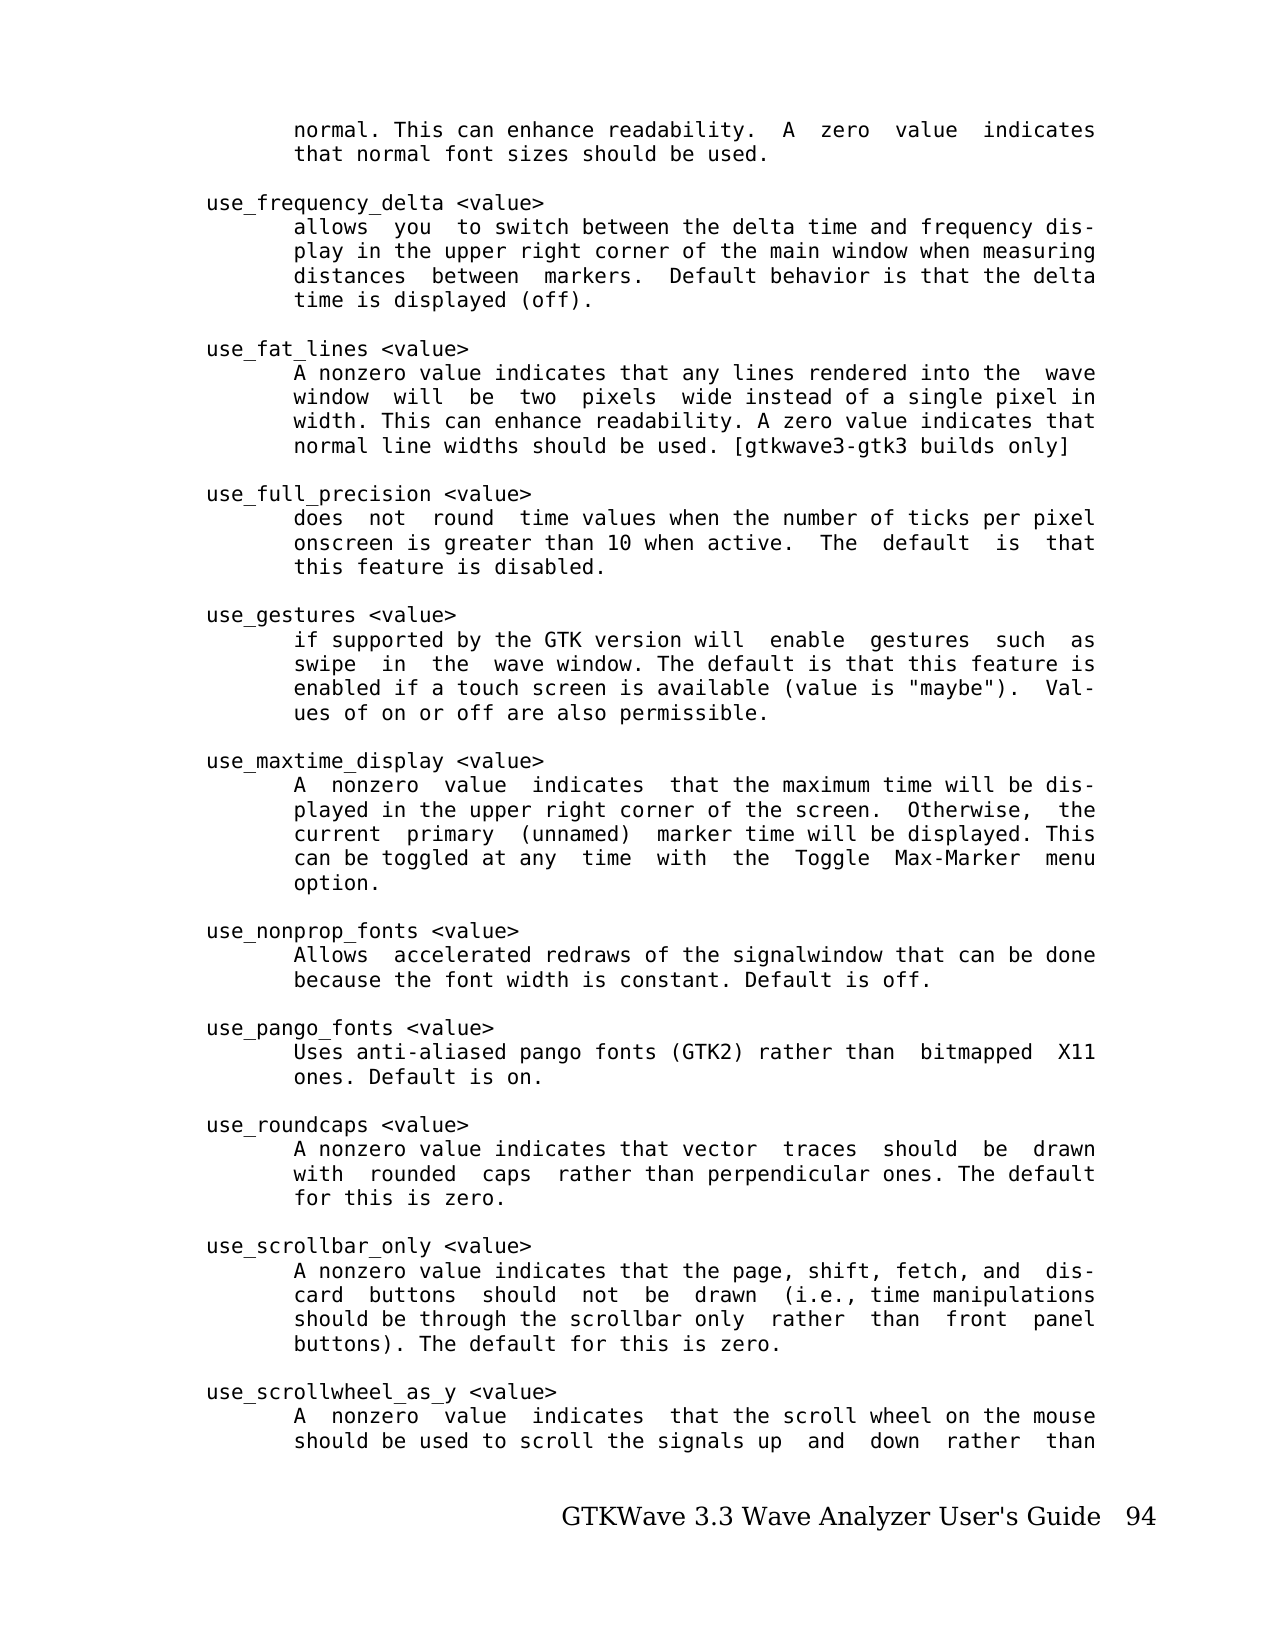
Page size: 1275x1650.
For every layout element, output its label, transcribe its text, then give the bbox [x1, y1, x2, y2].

text with rounded caps rather than perpendicular ones. The default [118, 1162, 1157, 1186]
text A nonzero value indicates that vector traces should be drawn [118, 1137, 1157, 1162]
text ones. Default is on. [118, 1065, 1157, 1089]
text this feature is disabled. [118, 555, 1157, 579]
text because the font width is constant. Default is off. [118, 968, 1157, 992]
text normal. This can enhance readability. A zero value indicates [118, 118, 1157, 142]
text that normal font sizes should be used. [118, 142, 1157, 167]
text use_gestures <value> [118, 603, 1157, 628]
text normal line widths should be used. [gtkwave3-gtk3 builds only] [118, 434, 1157, 458]
text use_scrollbar_only <value> [118, 1234, 1157, 1259]
text card buttons should not be drawn (i.e., time manipulations [118, 1283, 1157, 1307]
text allows you to switch between the delta time and frequency dis- [118, 215, 1157, 239]
text buttons). The default for this is zero. [118, 1332, 1157, 1356]
text A nonzero value indicates that the scroll wheel on the mouse [118, 1404, 1157, 1429]
text use_roundcaps <value> [118, 1113, 1157, 1137]
text play in the upper right corner of the main window when measuring [118, 239, 1157, 264]
text use_full_precision <value> [118, 482, 1157, 506]
text current primary (unnamed) marker time will be displayed. This [118, 822, 1157, 846]
text onscreen is greater than 10 when active. The default is that [118, 531, 1157, 555]
text A nonzero value indicates that the maximum time will be dis- [118, 773, 1157, 798]
text played in the upper right corner of the screen. Otherwise, the [118, 798, 1157, 822]
text window will be two pixels wide instead of a single pixel in [118, 385, 1157, 409]
text does not round time values when the number of ticks per pixel [118, 506, 1157, 531]
text use_fat_lines <value> [118, 337, 1157, 361]
text A nonzero value indicates that the page, shift, fetch, and dis- [118, 1259, 1157, 1283]
text option. [118, 871, 1157, 895]
text use_scrollwheel_as_y <value> [118, 1380, 1157, 1404]
text Allows accelerated redraws of the signalwindow that can be done [118, 943, 1157, 968]
text for this is zero. [118, 1186, 1157, 1210]
text should be used to scroll the signals up and down rather than [118, 1429, 1157, 1453]
text width. This can enhance readability. A zero value indicates that [118, 409, 1157, 434]
text A nonzero value indicates that any lines rendered into the wave [118, 361, 1157, 385]
text time is displayed (off). [118, 288, 1157, 312]
text ues of on or off are also permissible. [118, 701, 1157, 725]
text Uses anti-aliased pango fonts (GTK2) rather than bitmapped X11 [118, 1040, 1157, 1065]
text distances between markers. Default behavior is that the delta [118, 264, 1157, 288]
text enabled if a touch screen is available (value is "maybe"). Val‐ [118, 676, 1157, 701]
text use_maxtime_display <value> [118, 749, 1157, 773]
text can be toggled at any time with the Toggle Max-Marker menu [118, 846, 1157, 871]
text should be through the scrollbar only rather than front panel [118, 1307, 1157, 1332]
text use_frequency_delta <value> [118, 191, 1157, 215]
text swipe in the wave window. The default is that this feature is [118, 652, 1157, 676]
text if supported by the GTK version will enable gestures such as [118, 628, 1157, 652]
text use_nonprop_fonts <value> [118, 919, 1157, 943]
text use_pango_fonts <value> [118, 1016, 1157, 1040]
